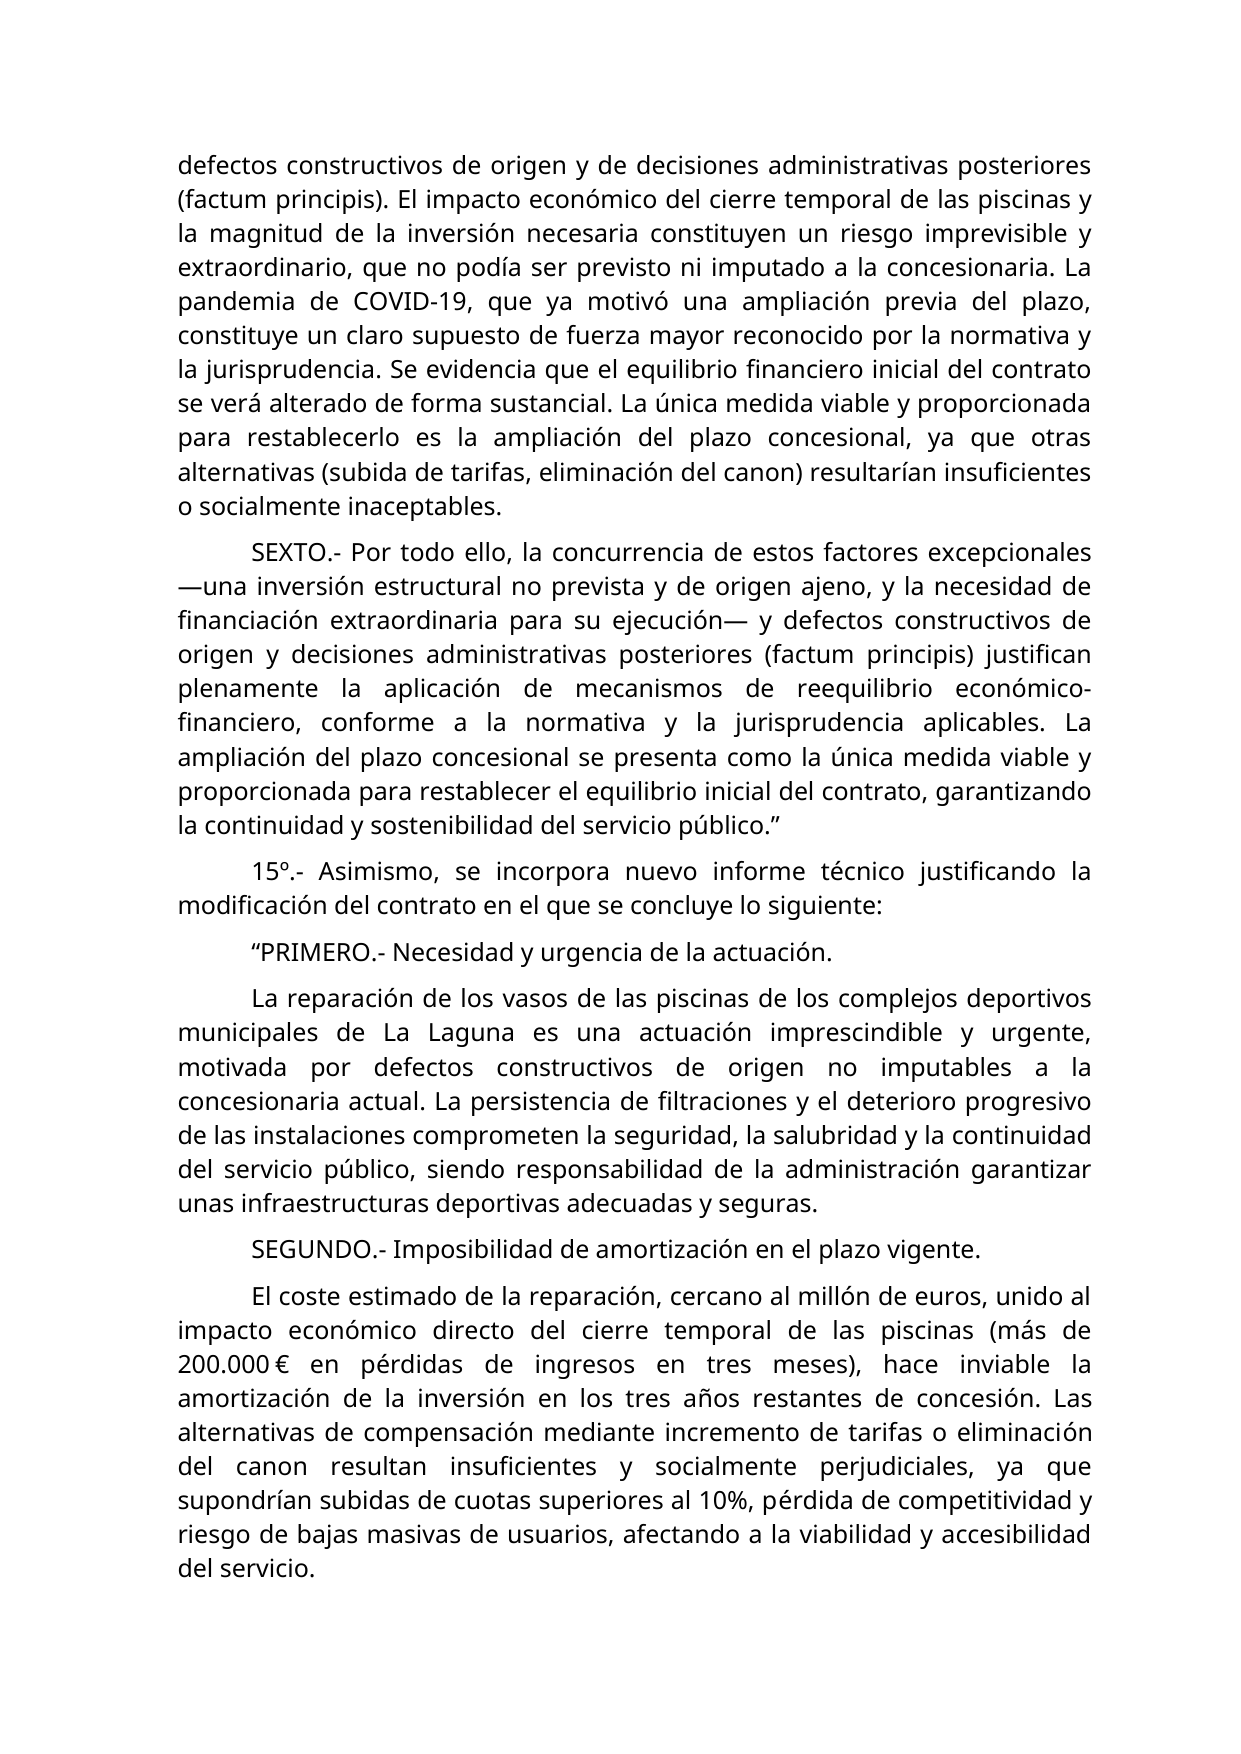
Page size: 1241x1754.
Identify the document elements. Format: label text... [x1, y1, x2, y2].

text El coste estimado de la reparación, cercano al millón de euros, unido al impacto económico directo del cierre temporal de las piscinas (más de 200.000 € en pérdidas de ingresos en tres meses), hace inviable la amortización de la inversión en los tres años restantes de concesión. Las alternativas de compensación mediante incremento de tarifas o eliminación del canon resultan insuficientes y socialmente perjudiciales, ya que supondrían subidas de cuotas superiores al 10%, pérdida de competitividad y riesgo de bajas masivas de usuarios, afectando a la viabilidad y accesibilidad del servicio. [177, 1278, 1093, 1585]
text SEGUNDO.- Imposibilidad de amortización en el plazo vigente. [177, 1232, 1093, 1266]
text “PRIMERO.- Necesidad y urgencia de la actuación. [177, 934, 1093, 968]
text La reparación de los vasos de las piscinas de los complejos deportivos municipales de La Laguna es una actuación imprescindible y urgente, motivada por defectos constructivos de origen no imputables a la concesionaria actual. La persistencia de filtraciones y el deterioro progresivo de las instalaciones comprometen la seguridad, la salubridad y la continuidad del servicio público, siendo responsabilidad de la administración garantizar unas infraestructuras deportivas adecuadas y seguras. [177, 981, 1093, 1219]
text SEXTO.- Por todo ello, la concurrencia de estos factores excepcionales —una inversión estructural no prevista y de origen ajeno, y la necesidad de financiación extraordinaria para su ejecución— y defectos constructivos de origen y decisiones administrativas posteriores (factum principis) justifican plenamente la aplicación de mecanismos de reequilibrio económico-financiero, conforme a la normativa y la jurisprudencia aplicables. La ampliación del plazo concesional se presenta como la única medida viable y proporcionada para restablecer el equilibrio inicial del contrato, garantizando la continuidad y sostenibilidad del servicio público.” [177, 535, 1093, 841]
text 15º.- Asimismo, se incorpora nuevo informe técnico justificando la modificación del contrato en el que se concluye lo siguiente: [177, 854, 1093, 922]
text defectos constructivos de origen y de decisiones administrativas posteriores (factum principis). El impacto económico del cierre temporal de las piscinas y la magnitud de la inversión necesaria constituyen un riesgo imprevisible y extraordinario, que no podía ser previsto ni imputado a la concesionaria. La pandemia de COVID-19, que ya motivó una ampliación previa del plazo, constituye un claro supuesto de fuerza mayor reconocido por la normativa y la jurisprudencia. Se evidencia que el equilibrio financiero inicial del contrato se verá alterado de forma sustancial. La única medida viable y proporcionada para restablecerlo es la ampliación del plazo concesional, ya que otras alternativas (subida de tarifas, eliminación del canon) resultarían insuficientes o socialmente inaceptables. [177, 148, 1093, 522]
